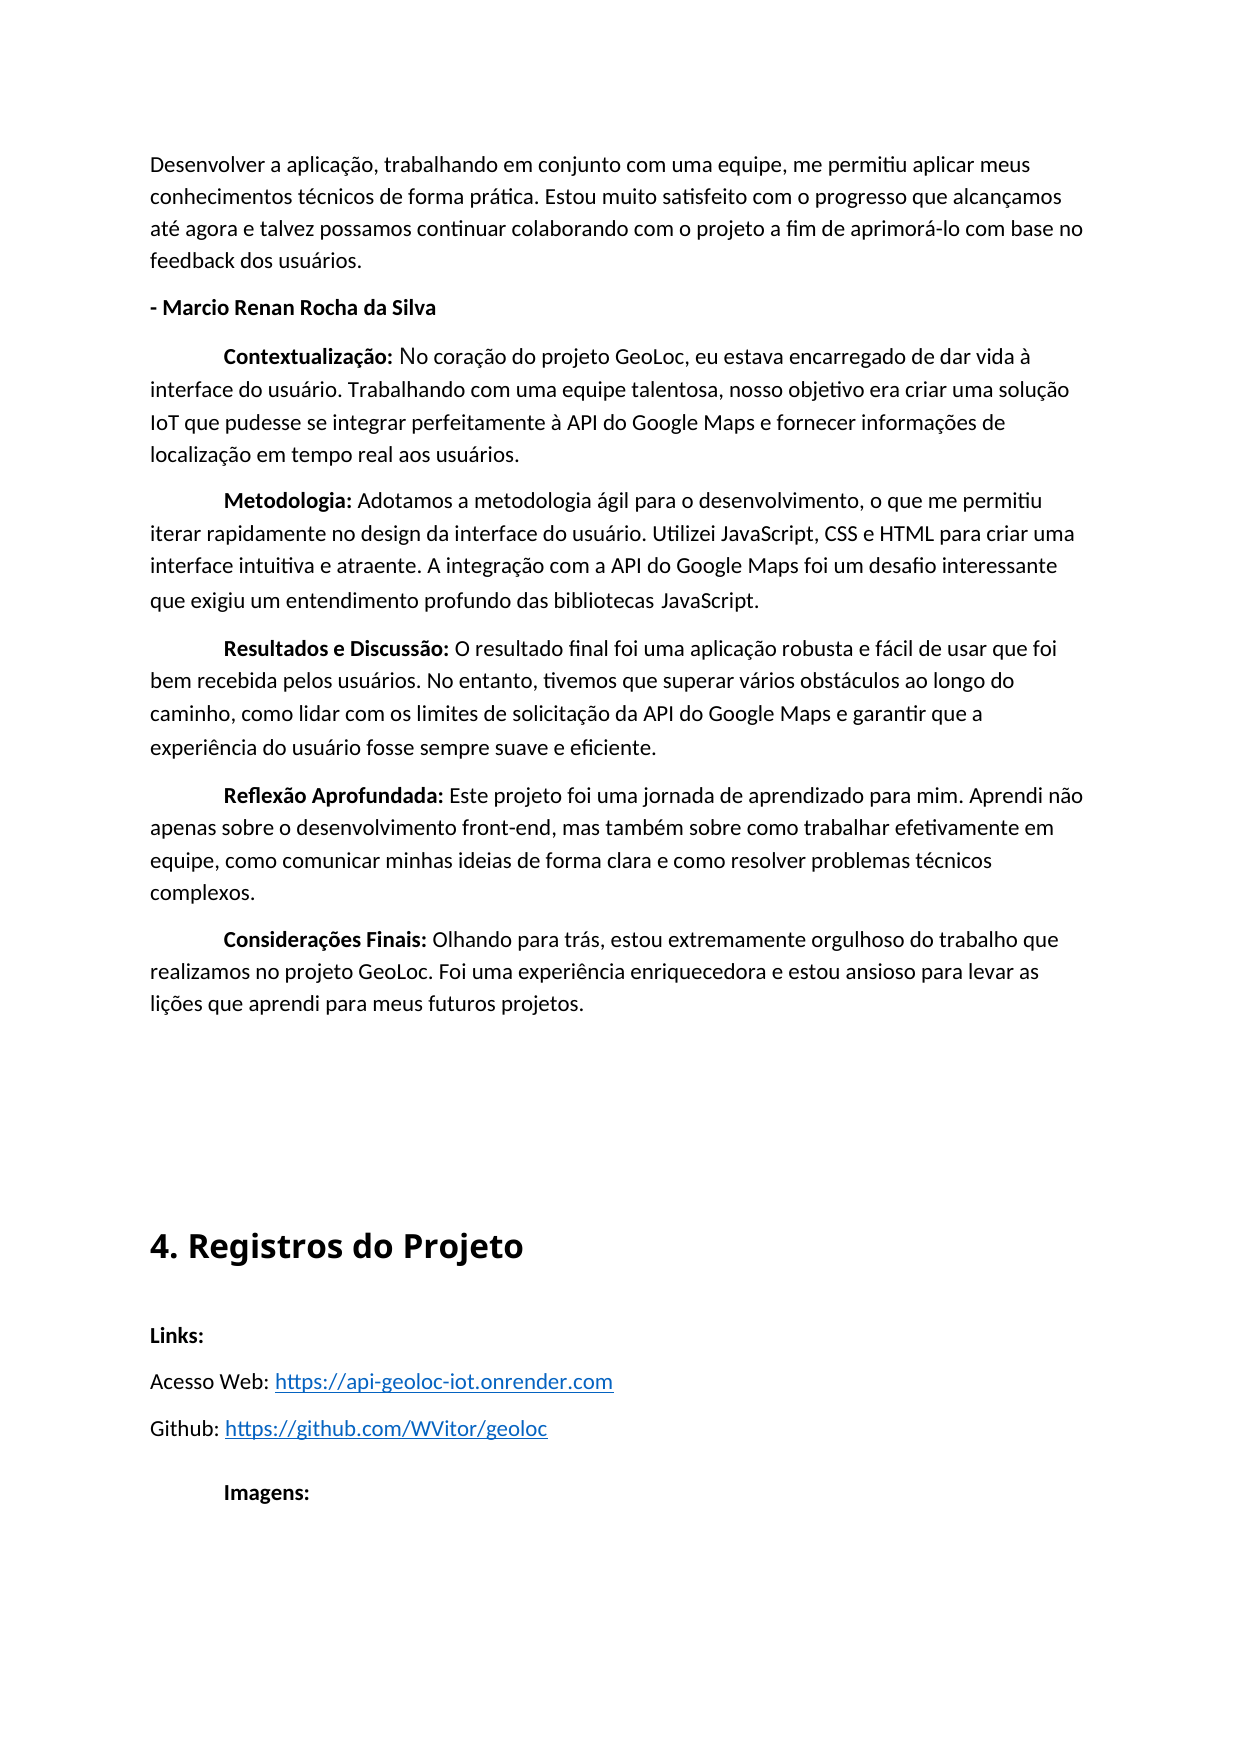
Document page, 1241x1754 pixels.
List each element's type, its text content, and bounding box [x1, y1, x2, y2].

text Metodologia: Adotamos a metodologia ágil para o desenvolvimento, o que me permitiu iterar rapidamente no design da interface do usuário. Utilizei JavaScript, CSS e HTML para criar uma interface intuitiva e atraente. A integração com a API do Google Maps foi um desafio interessante que exigiu um entendimento profundo das bibliotecas JavaScript. [150, 487, 1090, 615]
text Github: https://github.com/WVitor/geoloc [150, 1414, 1090, 1442]
text Reflexão Aprofundada: Este projeto foi uma jornada de aprendizado para mim. Aprendi não apenas sobre o desenvolvimento front-end, mas também sobre como trabalhar efetivamente em equipe, como comunicar minhas ideias de forma clara e como resolver problemas técnicos complexos. [150, 781, 1090, 906]
text Acesso Web: https://api-geoloc-iot.onrender.com [150, 1367, 1090, 1396]
text Imagens: [150, 1478, 1090, 1506]
text - Marcio Renan Rocha da Silva [150, 293, 1090, 321]
text Resultados e Discussão: O resultado final foi uma aplicação robusta e fácil de usar que foi bem recebida pelos usuários. No entanto, tivemos que superar vários obstáculos ao longo do caminho, como lidar com os limites de solicitação da API do Google Maps e garantir que a experiência do usuário fosse sempre suave e eficiente. [150, 634, 1090, 762]
text Considerações Finais: Olhando para trás, estou extremamente orgulhoso do trabalho que realizamos no projeto GeoLoc. Foi uma experiência enriquecedora e estou ansioso para levar as lições que aprendi para meus futuros projetos. [150, 925, 1090, 1017]
text Desenvolver a aplicação, trabalhando em conjunto com uma equipe, me permitiu aplicar meus conhecimentos técnicos de forma prática. Estou muito satisfeito com o progresso que alcançamos até agora e talvez possamos continuar colaborando com o projeto a fim de aprimorá-lo com base no feedback dos usuários. [150, 150, 1090, 274]
subtitle 4. Registros do Projeto [150, 1223, 1090, 1268]
text Links: [150, 1321, 1090, 1349]
text Contextualização: No coração do projeto GeoLoc, eu estava encarregado de dar vida à interface do usuário. Trabalhando com uma equipe talentosa, nosso objetivo era criar uma solução IoT que pudesse se integrar perfeitamente à API do Google Maps e fornecer informações de localização em tempo real aos usuários. [150, 340, 1090, 468]
